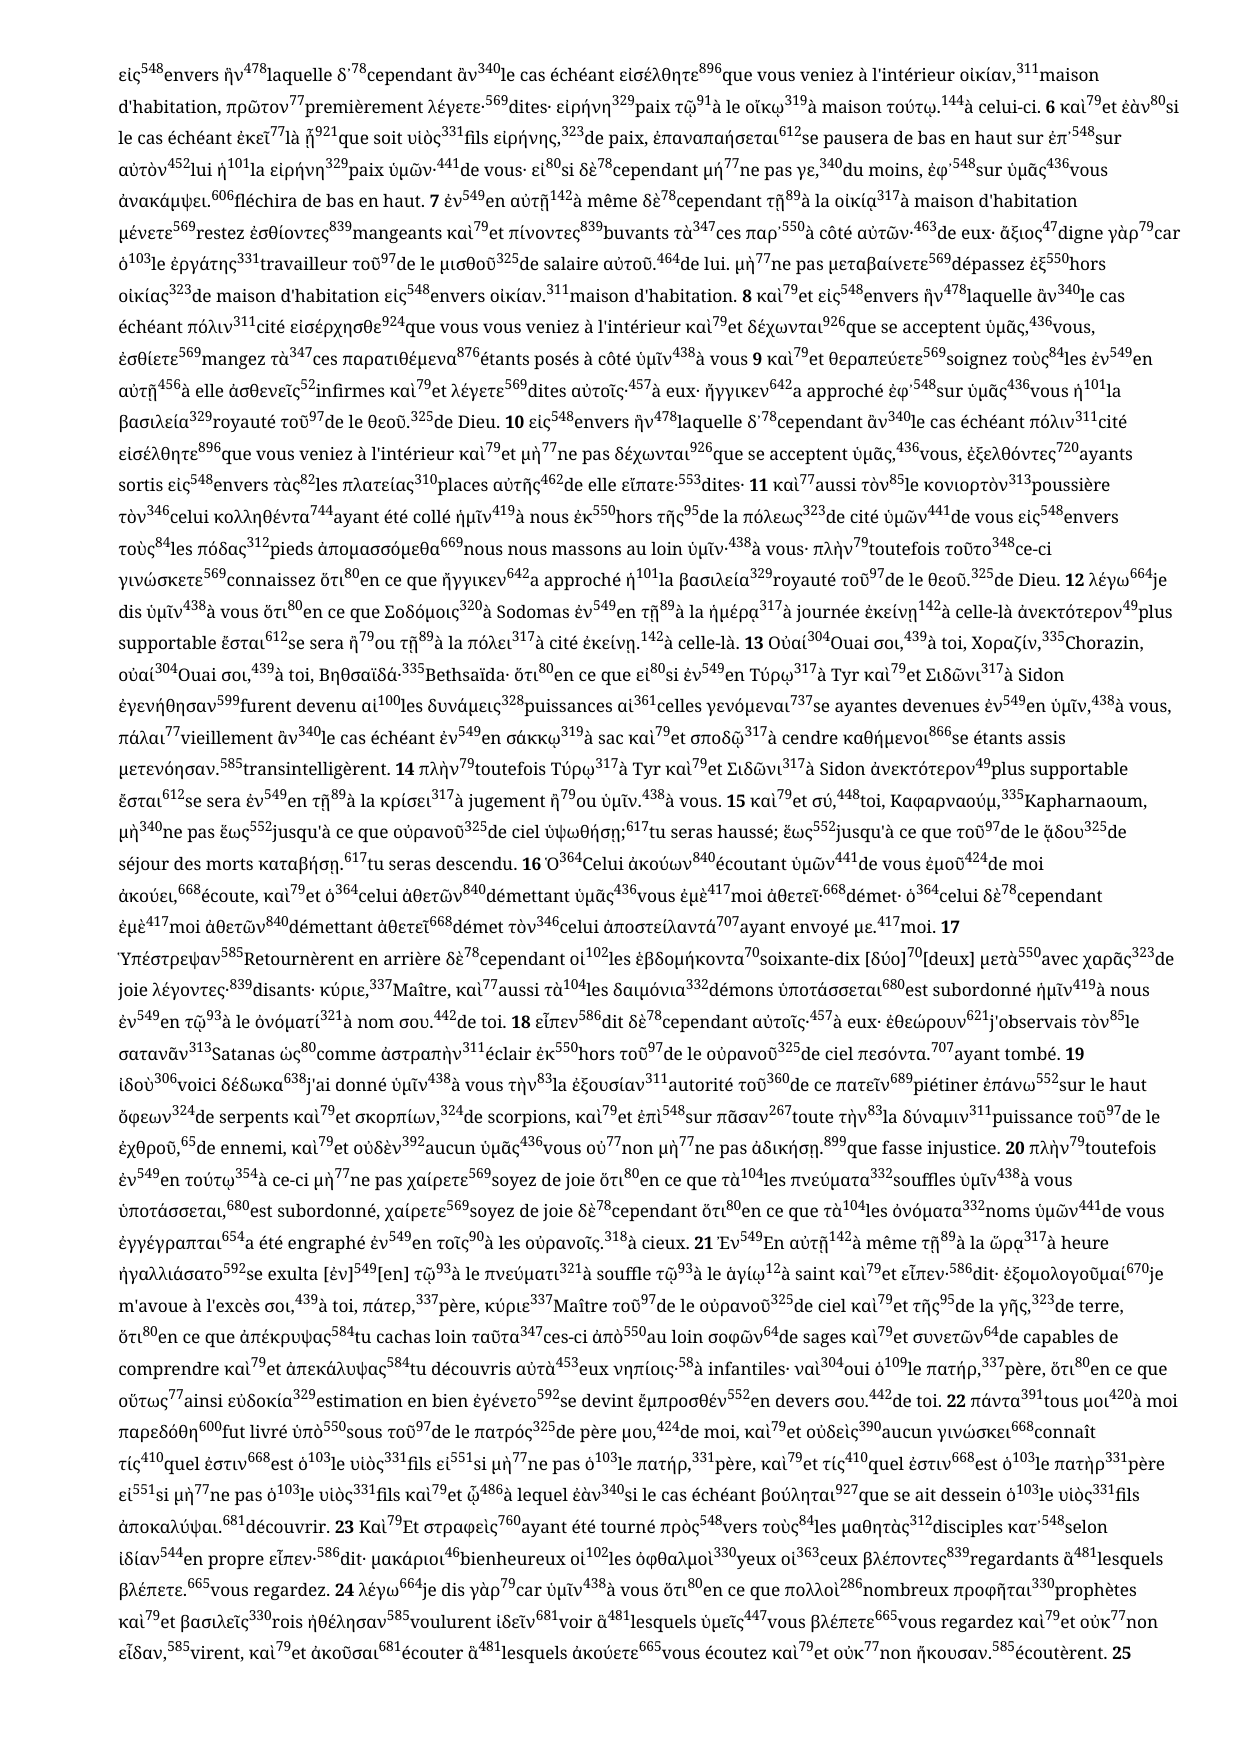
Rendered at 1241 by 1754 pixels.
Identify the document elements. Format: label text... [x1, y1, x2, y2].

text 1 Μετὰ548Après δὲ78cependant ταῦτα347ces-ci ἀνέδειξεν586montra de bas en haut ὁ103le κύριος331Maître ἑτέρους372autres-différents ἑβδομήκοντα178soixante-dix [δύο]178[deux] καὶ79et ἀπέστειλεν586envoya αὐτοὺς451eux ἀνὰ77de bas en haut δύο52deux [δύο]178[deux] πρὸ550d'avant προσώπου327de face αὐτοῦ464de lui εἰς548envers πᾶσαν267toute πόλιν311cité καὶ79et τόπον313lieu οὗ77où ἤμελλεν625imminait αὐτὸς469lui ἔρχεσθαι.690se venir. 2 Ἔλεγεν625Disait δὲ78cependant πρὸς548vers αὐτούς·451eux· ὁ103le μὲν79certes θερισμὸς331moisson πολύς,390nombreux, οἱ102les δὲ78cependant ἐργάται330travailleurs ὀλίγοι·389peu· δεήθητε562soyez attachés de lien οὖν79donc τοῦ97de le κυρίου325de Maître τοῦ97de le θερισμοῦ325de moisson ὅπως80de telle manière que ἐργάτας312travailleurs ἐκβάλῃ899que éjecte εἰς548envers τὸν85le θερισμὸν313moisson αὐτοῦ.464de lui. 3 ὑπάγετε·569dirigez en arrière· ἰδοὺ306voici ἀποστέλλω664j'envoie ὑμᾶς436vous ὡς80comme ἄρνας312agneaux ἐν549en μέσῳ61à au milieu λύκων.324de loups. 4 μὴ79ne pas βαστάζετε569mettez en charge βαλλάντιον,315bourse, μὴ79ne pas πήραν,311besace, μὴ79ne pas ὑποδήματα,314souliers, καὶ79et μηδένα373pas un κατὰ548selon τὴν83la ὁδὸν311chemin ἀσπάσησθε.902que vous vous saluiez. 5 εἰς548envers ἣν478laquelle δ᾽78cependant ἂν340le cas échéant εἰσέλθητε896que vous veniez à l'intérieur οἰκίαν,311maison d'habitation, πρῶτον77premièrement λέγετε·569dites· εἰρήνη329paix τῷ91à le οἴκῳ319à maison τούτῳ.144à celui-ci. 6 καὶ79et ἐὰν80si le cas échéant ἐκεῖ77là ᾖ921que soit υἱὸς331fils εἰρήνης,323de paix, ἐπαναπαήσεται612se pausera de bas en haut sur ἐπ᾽548sur αὐτὸν452lui ἡ101la εἰρήνη329paix ὑμῶν·441de vous· εἰ80si δὲ78cependant μή77ne pas γε,340du moins, ἐφ᾽548sur ὑμᾶς436vous ἀνακάμψει.606fléchira de bas en haut. 7 ἐν549en αὐτῇ142à même δὲ78cependant τῇ89à la οἰκίᾳ317à maison d'habitation μένετε569restez ἐσθίοντες839mangeants καὶ79et πίνοντες839buvants τὰ347ces παρ᾽550à côté αὐτῶν·463de eux· ἄξιος47digne γὰρ79car ὁ103le ἐργάτης331travailleur τοῦ97de le μισθοῦ325de salaire αὐτοῦ.464de lui. μὴ77ne pas μεταβαίνετε569dépassez ἐξ550hors οἰκίας323de maison d'habitation εἰς548envers οἰκίαν.311maison d'habitation. 8 καὶ79et εἰς548envers ἣν478laquelle ἂν340le cas échéant πόλιν311cité εἰσέρχησθε924que vous vous veniez à l'intérieur καὶ79et δέχωνται926que se acceptent ὑμᾶς,436vous, ἐσθίετε569mangez τὰ347ces παρατιθέμενα876étants posés à côté ὑμῖν438à vous 9 καὶ79et θεραπεύετε569soignez τοὺς84les ἐν549en αὐτῇ456à elle ἀσθενεῖς52infirmes καὶ79et λέγετε569dites αὐτοῖς·457à eux· ἤγγικεν642a approché ἐφ᾽548sur ὑμᾶς436vous ἡ101la βασιλεία329royauté τοῦ97de le θεοῦ.325de Dieu. 10 εἰς548envers ἣν478laquelle δ᾽78cependant ἂν340le cas échéant πόλιν311cité εἰσέλθητε896que vous veniez à l'intérieur καὶ79et μὴ77ne pas δέχωνται926que se acceptent ὑμᾶς,436vous, ἐξελθόντες720ayants sortis εἰς548envers τὰς82les πλατείας310places αὐτῆς462de elle εἴπατε·553dites· 11 καὶ77aussi τὸν85le κονιορτὸν313poussière τὸν346celui κολληθέντα744ayant été collé ἡμῖν419à nous ἐκ550hors τῆς95de la πόλεως323de cité ὑμῶν441de vous εἰς548envers τοὺς84les πόδας312pieds ἀπομασσόμεθα669nous nous massons au loin ὑμῖν·438à vous· πλὴν79toutefois τοῦτο348ce-ci γινώσκετε569connaissez ὅτι80en ce que ἤγγικεν642a approché ἡ101la βασιλεία329royauté τοῦ97de le θεοῦ.325de Dieu. 12 λέγω664je dis ὑμῖν438à vous ὅτι80en ce que Σοδόμοις320à Sodomas ἐν549en τῇ89à la ἡμέρᾳ317à journée ἐκείνῃ142à celle-là ἀνεκτότερον49plus supportable ἔσται612se sera ἢ79ou τῇ89à la πόλει317à cité ἐκείνῃ.142à celle-là. 13 Οὐαί304Ouai σοι,439à toi, Χοραζίν,335Chorazin, οὐαί304Ouai σοι,439à toi, Βηθσαϊδά·335Bethsaïda· ὅτι80en ce que εἰ80si ἐν549en Τύρῳ317à Tyr καὶ79et Σιδῶνι317à Sidon ἐγενήθησαν599furent devenu αἱ100les δυνάμεις328puissances αἱ361celles γενόμεναι737se ayantes devenues ἐν549en ὑμῖν,438à vous, πάλαι77vieillement ἂν340le cas échéant ἐν549en σάκκῳ319à sac καὶ79et σποδῷ317à cendre καθήμενοι866se étants assis μετενόησαν.585transintelligèrent. 14 πλὴν79toutefois Τύρῳ317à Tyr καὶ79et Σιδῶνι317à Sidon ἀνεκτότερον49plus supportable ἔσται612se sera ἐν549en τῇ89à la κρίσει317à jugement ἢ79ou ὑμῖν.438à vous. 15 καὶ79et σύ,448toi, Καφαρναούμ,335Kapharnaoum, μὴ340ne pas ἕως552jusqu'à ce que οὐρανοῦ325de ciel ὑψωθήσῃ;617tu seras haussé; ἕως552jusqu'à ce que τοῦ97de le ᾅδου325de séjour des morts καταβήσῃ.617tu seras descendu. 16 Ὁ364Celui ἀκούων840écoutant ὑμῶν441de vous ἐμοῦ424de moi ἀκούει,668écoute, καὶ79et ὁ364celui ἀθετῶν840démettant ὑμᾶς436vous ἐμὲ417moi ἀθετεῖ·668démet· ὁ364celui δὲ78cependant ἐμὲ417moi ἀθετῶν840démettant ἀθετεῖ668démet τὸν346celui ἀποστείλαντά707ayant envoyé με.417moi. 17 Ὑπέστρεψαν585Retournèrent en arrière δὲ78cependant οἱ102les ἑβδομήκοντα70soixante-dix [δύο]70[deux] μετὰ550avec χαρᾶς323de joie λέγοντες·839disants· κύριε,337Maître, καὶ77aussi τὰ104les δαιμόνια332démons ὑποτάσσεται680est subordonné ἡμῖν419à nous ἐν549en τῷ93à le ὀνόματί321à nom σου.442de toi. 18 εἶπεν586dit δὲ78cependant αὐτοῖς·457à eux· ἐθεώρουν621j'observais τὸν85le σατανᾶν313Satanas ὡς80comme ἀστραπὴν311éclair ἐκ550hors τοῦ97de le οὐρανοῦ325de ciel πεσόντα.707ayant tombé. 19 ἰδοὺ306voici δέδωκα638j'ai donné ὑμῖν438à vous τὴν83la ἐξουσίαν311autorité τοῦ360de ce πατεῖν689piétiner ἐπάνω552sur le haut ὄφεων324de serpents καὶ79et σκορπίων,324de scorpions, καὶ79et ἐπὶ548sur πᾶσαν267toute τὴν83la δύναμιν311puissance τοῦ97de le ἐχθροῦ,65de ennemi, καὶ79et οὐδὲν392aucun ὑμᾶς436vous οὐ77non μὴ77ne pas ἀδικήσῃ.899que fasse injustice. 20 πλὴν79toutefois ἐν549en τούτῳ354à ce-ci μὴ77ne pas χαίρετε569soyez de joie ὅτι80en ce que τὰ104les πνεύματα332souffles ὑμῖν438à vous ὑποτάσσεται,680est subordonné, χαίρετε569soyez de joie δὲ78cependant ὅτι80en ce que τὰ104les ὀνόματα332noms ὑμῶν441de vous ἐγγέγραπται654a été engraphé ἐν549en τοῖς90à les οὐρανοῖς.318à cieux. 21 Ἐν549En αὐτῇ142à même τῇ89à la ὥρᾳ317à heure ἠγαλλιάσατο592se exulta [ἐν]549[en] τῷ93à le πνεύματι321à souffle τῷ93à le ἁγίῳ12à saint καὶ79et εἶπεν·586dit· ἐξομολογοῦμαί670je m'avoue à l'excès σοι,439à toi, πάτερ,337père, κύριε337Maître τοῦ97de le οὐρανοῦ325de ciel καὶ79et τῆς95de la γῆς,323de terre, ὅτι80en ce que ἀπέκρυψας584tu cachas loin ταῦτα347ces-ci ἀπὸ550au loin σοφῶν64de sages καὶ79et συνετῶν64de capables de comprendre καὶ79et ἀπεκάλυψας584tu découvris αὐτὰ453eux νηπίοις·58à infantiles· ναὶ304oui ὁ109le πατήρ,337père, ὅτι80en ce que οὕτως77ainsi εὐδοκία329estimation en bien ἐγένετο592se devint ἔμπροσθέν552en devers σου.442de toi. 22 πάντα391tous μοι420à moi παρεδόθη600fut livré ὑπὸ550sous τοῦ97de le πατρός325de père μου,424de moi, καὶ79et οὐδεὶς390aucun γινώσκει668connaît τίς410quel ἐστιν668est ὁ103le υἱὸς331fils εἰ551si μὴ77ne pas ὁ103le πατήρ,331père, καὶ79et τίς410quel ἐστιν668est ὁ103le πατὴρ331père εἰ551si μὴ77ne pas ὁ103le υἱὸς331fils καὶ79et ᾧ486à lequel ἐὰν340si le cas échéant βούληται927que se ait dessein ὁ103le υἱὸς331fils ἀποκαλύψαι.681découvrir. 23 Καὶ79Et στραφεὶς760ayant été tourné πρὸς548vers τοὺς84les μαθητὰς312disciples κατ᾽548selon ἰδίαν544en propre εἶπεν·586dit· μακάριοι46bienheureux οἱ102les ὀφθαλμοὶ330yeux οἱ363ceux βλέποντες839regardants ἃ481lesquels βλέπετε.665vous regardez. 24 λέγω664je dis γὰρ79car ὑμῖν438à vous ὅτι80en ce que πολλοὶ286nombreux προφῆται330prophètes καὶ79et βασιλεῖς330rois ἠθέλησαν585voulurent ἰδεῖν681voir ἃ481lesquels ὑμεῖς447vous βλέπετε665vous regardez καὶ79et οὐκ77non εἶδαν,585virent, καὶ79et ἀκοῦσαι681écouter ἃ481lesquels ἀκούετε665vous écoutez καὶ79et οὐκ77non ἤκουσαν.585écoutèrent. 25 Καὶ79Et ἰδοὺ306voici νομικός71légiste τις287un quelconque ἀνέστη586redressa ἐκπειράζων840mettant en tentation à l'excès αὐτὸν452lui λέγων·840disant· διδάσκαλε,337enseignant, τί399quel ποιήσας721ayant fait ζωὴν311vie αἰώνιον2éternelle κληρονομήσω;602je hériterai; 26 ὁ469celui δὲ78cependant εἶπεν586dit πρὸς548vers αὐτόν·452lui· ἐν549en τῷ91à le νόμῳ319à loi τί412quel γέγραπται;654a été graphé; πῶς77comment? ἀναγινώσκεις;666tu prends connaissance; 27 ὁ469celui δὲ78cependant ἀποκριθεὶς760ayant été répondu εἶπεν·586dit· ἀγαπήσεις604tu aimeras κύριον313Maître τὸν85le θεόν313Dieu σου442de toi ἐξ550hors ὅλης279de toute entière [τῆς]95[de la] καρδίας323de coeur σου442de toi καὶ79et ἐν549en ὅλῃ273à toute entière τῇ89à la ψυχῇ317à âme σου442de toi καὶ79et ἐν549en ὅλῃ273à toute entière τῇ89à la ἰσχύϊ317à ténacité σου442de toi καὶ79et ἐν549en ὅλῃ273à toute entière τῇ89à la διανοίᾳ317à capacité d’intelligence σου,442de toi, καὶ79et τὸν85le πλησίον53prochain σου442de toi ὡς80comme σεαυτόν.516toi-même. 28 εἶπεν586dit δὲ78cependant αὐτῷ·458à lui· ὀρθῶς77droitement ἀπεκρίθης·598tu fus répondu· τοῦτο348ce-ci ποίει570fais καὶ79et ζήσῃ.610tu te vivras. 29 ὁ469celui δὲ78cependant θέλων840voulant δικαιῶσαι681justifier ἑαυτὸν528lui-même εἶπεν586dit πρὸς548vers τὸν85le Ἰησοῦν·313Iésous· καὶ79et τίς410quel ἐστίν668est μου424de moi πλησίον;53prochain; 30 Ὑπολαβὼν721Ayant pris en dessous ὁ103le Ἰησοῦς331Iésous εἶπεν·586dit· ἄνθρωπός331être humain τις287un quelconque κατέβαινεν625descendait ἀπὸ550au loin Ἰερουσαλὴμ323de Ierousalem εἰς548envers Ἰεριχὼ311Iéricho καὶ79et λῃσταῖς318à pilleurs περιέπεσεν,586tomba autour, οἳ497lesquels καὶ79et ἐκδύσαντες720ayants dévêtus αὐτὸν452lui καὶ79et πληγὰς310coups ἐπιθέντες720ayants surposés ἀπῆλθον585éloignèrent ἀφέντες720ayants abandonnés ἡμιθανῆ.53demi-mort. 31 κατὰ548selon συγκυρίαν311coïncidence δὲ78cependant ἱερεύς331sacrificateur τις287un quelconque κατέβαινεν625descendait ἐν549en τῇ89à la ὁδῷ317à chemin ἐκείνῃ142à celle-là καὶ79et ἰδὼν721ayant vu αὐτὸν452lui ἀντιπαρῆλθεν·586passa à côté contre· 32 ὁμοίως77semblablement δὲ78cependant καὶ77aussi Λευίτης331Lévite [γενόμενος]740[se ayant devenu] κατὰ548selon τὸν85le τόπον313lieu ἐλθὼν721ayant venu καὶ79et ἰδὼν721ayant vu ἀντιπαρῆλθεν.586passa à côté contre. 33 Σαμαρίτης331Samaritain δέ78cependant τις287un quelconque ὁδεύων840cheminant ἦλθεν586vint κατ᾽548selon αὐτὸν452lui καὶ79et ἰδὼν721ayant vu ἐσπλαγχνίσθη,600fut remué aux entrailles, 34 καὶ79et προσελθὼν721ayant venu vers κατέδησεν586attacha de lien de haut en bas τὰ86les τραύματα314traumatismes αὐτοῦ464de lui ἐπιχέων840versant sur ἔλαιον315huile d'olive καὶ79et οἶνον,313vin, ἐπιβιβάσας721ayant monté dessus δὲ78cependant αὐτὸν452lui ἐπὶ548sur τὸ247le ἴδιον117en propre κτῆνος315bête de monture ἤγαγεν586conduisit αὐτὸν452lui εἰς548envers πανδοχεῖον315hôtellerie καὶ79et ἐπεμελήθη594se prit soin αὐτοῦ.464de lui. 35 καὶ79et ἐπὶ548sur τὴν344celle αὔριον77demain ἐκβαλὼν721ayant éjecté ἔδωκεν586donna δύο180deux δηνάρια314deniers τῷ91à le πανδοχεῖ319à hôtelier καὶ79et εἶπεν·586dit· ἐπιμελήθητι561te prends soin αὐτοῦ,464de lui, καὶ79et ὅ482lequel τι375un quelconque ἂν340le cas échéant προσδαπανήσῃς897que tu dépenses auprès ἐγὼ431moi ἐν549en τῷ354à ce ἐπανέρχεσθαί690se survenir de bas en haut με417moi ἀποδώσω602je redonnerai σοι.439à toi. 36 τίς410quel τούτων149de ceux-ci τῶν96de les τριῶν64de trois πλησίον53prochain δοκεῖ668estime σοι439à toi γεγονέναι686avoir devenu τοῦ358de celui ἐμπεσόντος716de ayant tombé dans εἰς548envers τοὺς84les λῃστάς;312pilleurs; 37 ὁ469celui δὲ78cependant εἶπεν·586dit· ὁ364celui ποιήσας721ayant fait τὸ87le ἔλεος315miséricorde μετ᾽550avec αὐτοῦ.464de lui. εἶπεν586dit δὲ78cependant αὐτῷ458à lui ὁ103le Ἰησοῦς·331Iésous· πορεύου574te va καὶ79et σὺ448toi ποίει570fais ὁμοίως.77semblablement. 38 Ἐν549En δὲ78cependant τῷ354à ce πορεύεσθαι690se aller αὐτοὺς451eux αὐτὸς469lui εἰσῆλθεν586vint à l'intérieur εἰς548envers κώμην311village τινά·267une quelconque· γυνὴ329femme δέ78cependant τις285une quelconque ὀνόματι321à nom Μάρθα329Martha ὑπεδέξατο592se accepta en dessous αὐτόν.452lui. 39 καὶ79et τῇδε350à cependant celle-ci ἦν625était ἀδελφὴ329soeur καλουμένη889étante appelée Μαριάμ,329Mariam, [ἣ]496[laquelle] καὶ77aussi παρακαθεσθεῖσα758ayante étée assise à côté πρὸς548vers τοὺς84les πόδας312pieds τοῦ97de le Ἰησοῦ325de Iésous ἤκουεν625écoutait τὸν85le λόγον313discours αὐτοῦ.464de lui. 40 ἡ101la δὲ78cependant Μάρθα329Martha περιεσπᾶτο636était tiré autour περὶ548autour πολλὴν267nombreuse διακονίαν·311service· ἐπιστᾶσα719ayante présentée δὲ78cependant εἶπεν·586dit· κύριε,337Maître, οὐ77non μέλει668soucie σοι439à toi ὅτι80en ce que ἡ101la ἀδελφή329soeur μου424de moi μόνην113seule με417moi κατέλιπεν586laissa en contrebas διακονεῖν;689servir; εἰπὲ554dis οὖν79donc αὐτῇ456à elle ἵνα80afin que μοι420à moi συναντιλάβηται.905que se prenne contre avec. 41 ἀποκριθεὶς760ayant été répondu δὲ78cependant εἶπεν586dit αὐτῇ456à elle ὁ103le κύριος·331Maître· Μάρθα335Martha Μάρθα,335Martha, μεριμνᾷς666tu inquiètes καὶ79et θορυβάζῃ678tu es mis en tumulte περὶ548autour πολλά,374nombreux, 42 ἑνὸς67de un δέ78cependant ἐστιν668est χρεία·329besoin· Μαριὰμ329Mariam γὰρ79car τὴν83la ἀγαθὴν2bonne μερίδα311portion ἐξελέξατο592se élut ἥτις496laquelle une quelconque οὐκ77non ἀφαιρεθήσεται619sera saisi au loin ἀπ᾽550au loin αὐτῆς.462de elle. [118, 59, 1181, 1665]
